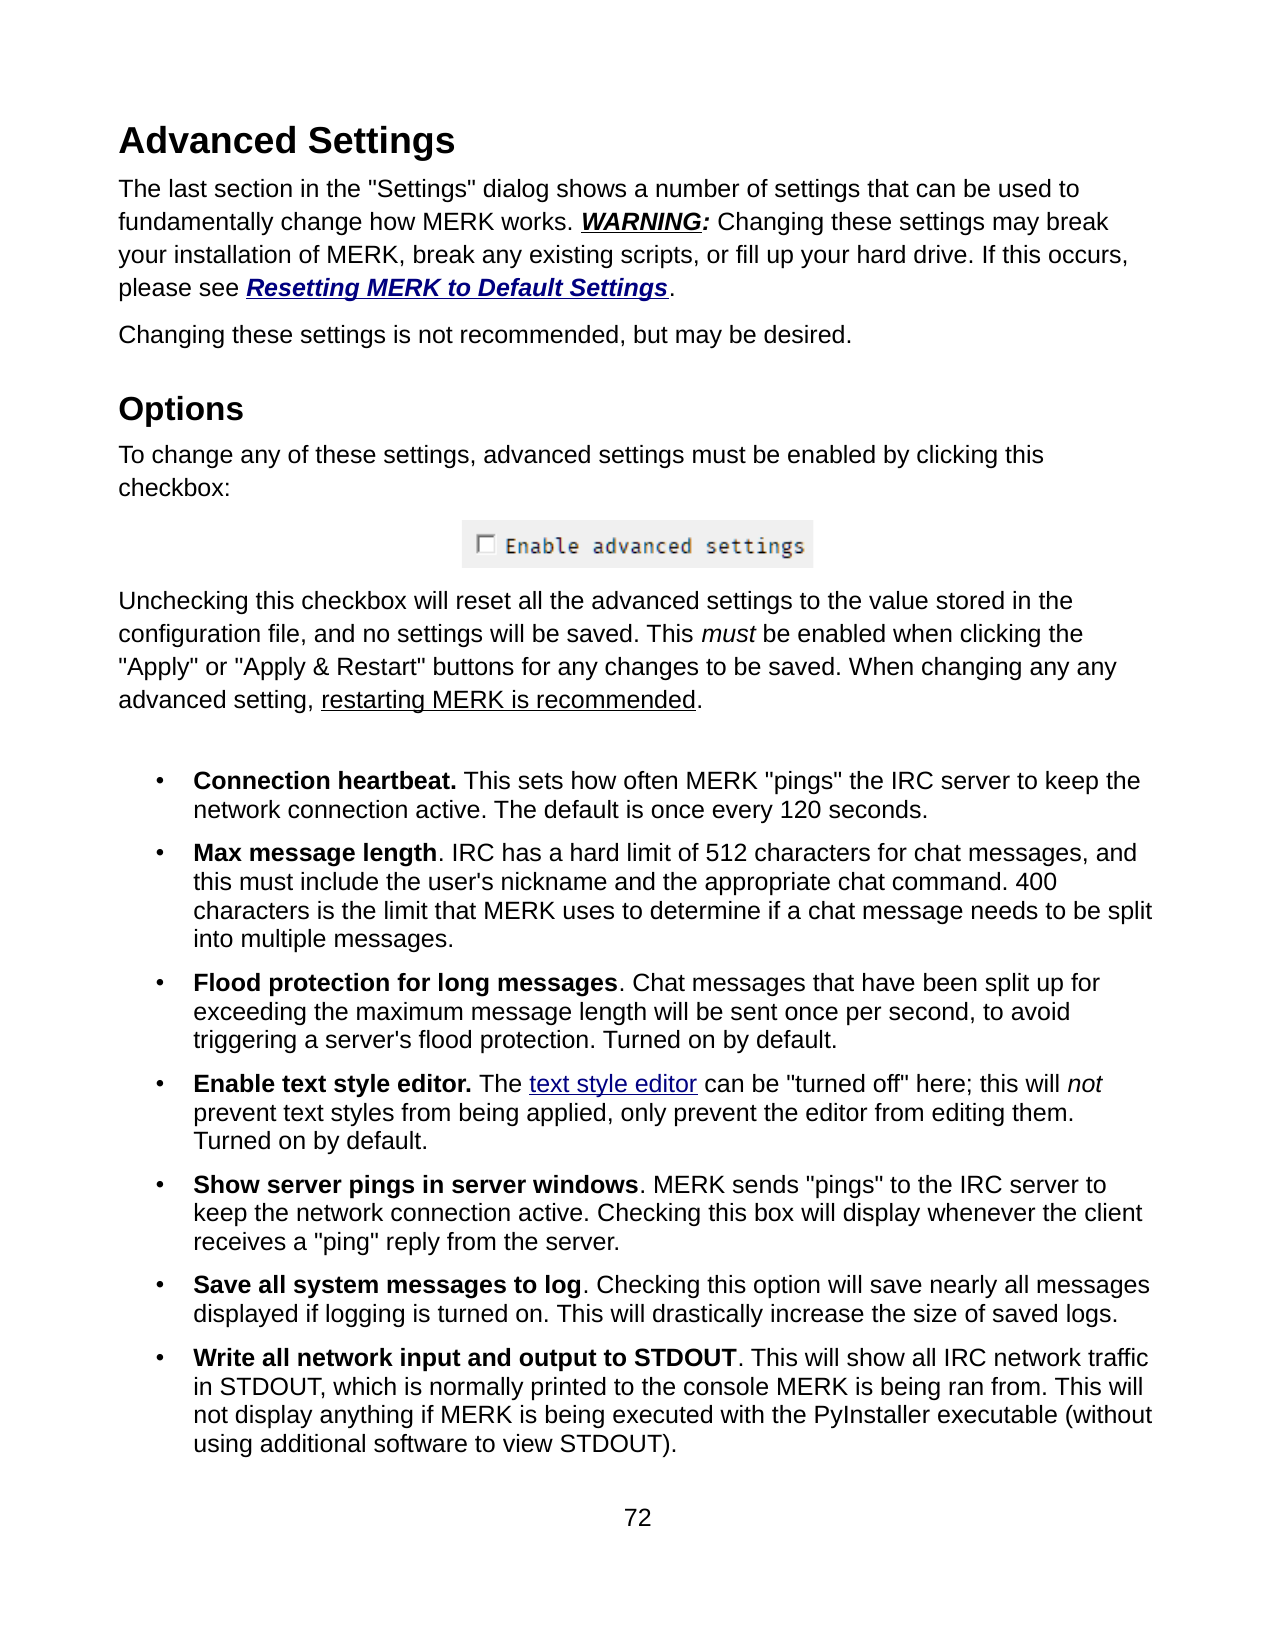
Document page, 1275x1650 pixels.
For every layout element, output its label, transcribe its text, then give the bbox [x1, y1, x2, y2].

list Write all network input and output to STDOUT. This will show all IRC network traffic in STDOUT, which is normally printed to the console MERK is being ran from. This will not display anything if MERK is being executed with the PyInstaller executable (without using additional software to view STDOUT). [156, 1343, 1157, 1458]
list Connection heartbeat. This sets how often MERK "pings" the IRC server to keep the network connection active. The default is once every 120 seconds. [156, 766, 1157, 823]
text Changing these settings is not recommended, but may be desired. [118, 320, 1157, 349]
list Max message length. IRC has a hard limit of 512 characters for chat messages, and this must include the user's nickname and the appropriate chat command. 400 characters is the limit that MERK uses to determine if a chat message needs to be split into multiple messages. [156, 838, 1157, 953]
list Save all system messages to log. Checking this option will save nearly all messages displayed if logging is turned on. This will drastically increase the size of saved logs. [156, 1271, 1157, 1328]
picture [461, 520, 814, 568]
text Unchecking this checkbox will reset all the advanced settings to the value stored in the configuration file, and no settings will be saved. This must be enabled when clicking the "Apply" or "Apply & Restart" buttons for any changes to be saved. When changing any any advanced setting, restarting MERK is recommended. [118, 586, 1157, 747]
list Flood protection for long messages. Chat messages that have been split up for exceeding the maximum message length will be sent once per second, to avoid triggering a server's flood protection. Turned on by default. [156, 968, 1157, 1054]
list Enable text style editor. The text style editor can be "turned off" here; this will not prevent text styles from being applied, only prevent the editor from editing them. Turned on by default. [156, 1069, 1157, 1155]
subtitle Advanced Settings [118, 118, 1157, 161]
list Show server pings in server windows. MERK sends "pings" to the IRC server to keep the network connection active. Checking this box will display whenever the client receives a "ping" reply from the server. [156, 1169, 1157, 1256]
text To change any of these settings, advanced settings must be enabled by clicking this checkbox: [118, 440, 1157, 502]
subtitle Options [118, 389, 1157, 427]
text The last section in the "Settings" dialog shows a number of settings that can be used to fundamentally change how MERK works. WARNING: Changing these settings may break your installation of MERK, break any existing scripts, or fill up your hard drive. If this occurs, please see Resetting MERK to Default Settings. [118, 174, 1157, 302]
